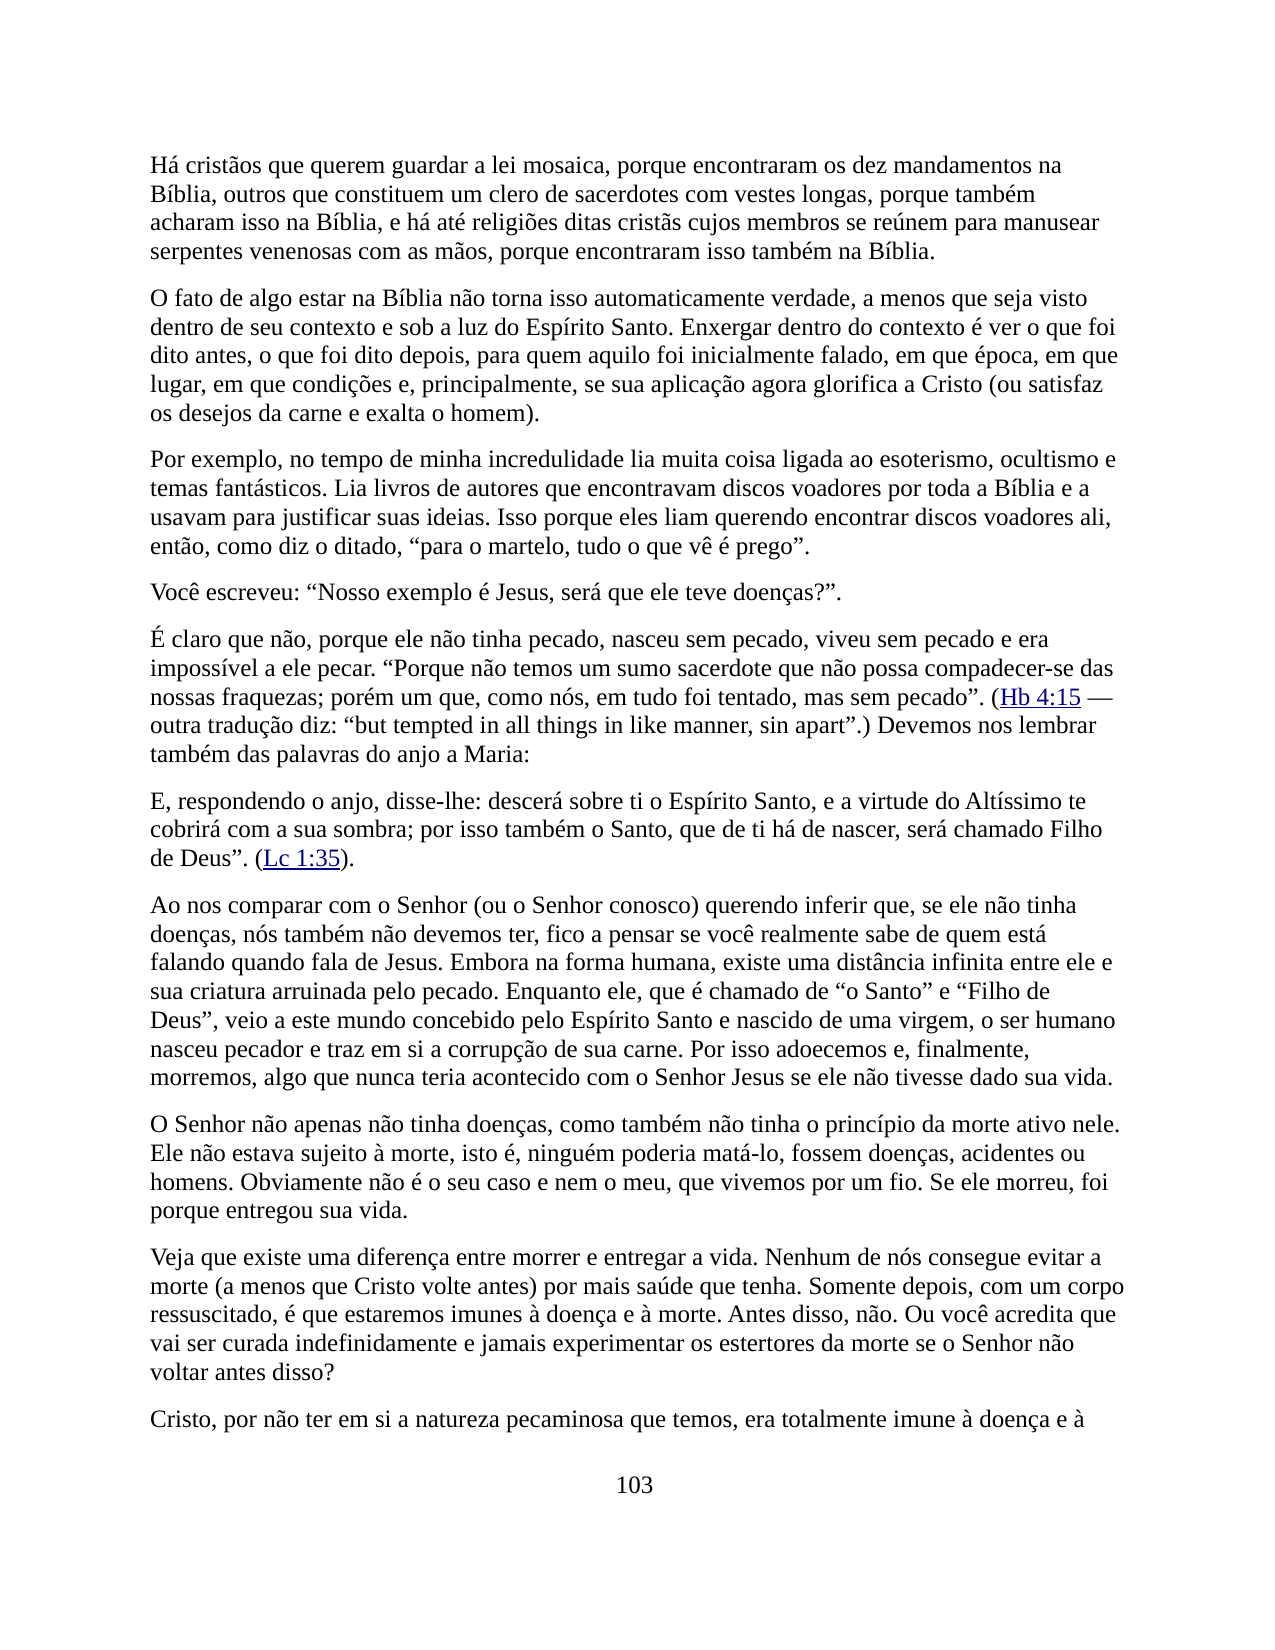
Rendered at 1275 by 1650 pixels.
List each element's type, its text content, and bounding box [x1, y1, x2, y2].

text Veja que existe uma diferença entre morrer e entregar a vida. Nenhum de nós consegue evitar a morte (a menos que Cristo volte antes) por mais saúde que tenha. Somente depois, com um corpo ressuscitado, é que estaremos imunes à doença e à morte. Antes disso, não. Ou você acredita que vai ser curada indefinidamente e jamais experimentar os estertores da morte se o Senhor não voltar antes disso? [150, 1242, 1125, 1386]
text Ao nos comparar com o Senhor (ou o Senhor conosco) querendo inferir que, se ele não tinha doenças, nós também não devemos ter, fico a pensar se você realmente sabe de quem está falando quando fala de Jesus. Embora na forma humana, existe uma distância infinita entre ele e sua criatura arruinada pelo pecado. Enquanto ele, que é chamado de “o Santo” e “Filho de Deus”, veio a este mundo concebido pelo Espírito Santo e nascido de uma virgem, o ser humano nasceu pecador e traz em si a corrupção de sua carne. Por isso adoecemos e, finalmente, morremos, algo que nunca teria acontecido com o Senhor Jesus se ele não tivesse dado sua vida. [150, 890, 1125, 1091]
text Você escreveu: “Nosso exemplo é Jesus, será que ele teve doenças?”. [150, 577, 1125, 606]
text Cristo, por não ter em si a natureza pecaminosa que temos, era totalmente imune à doença e à [150, 1404, 1125, 1432]
text É claro que não, porque ele não tinha pecado, nasceu sem pecado, viveu sem pecado e era impossível a ele pecar. “Porque não temos um sumo sacerdote que não possa compadecer-se das nossas fraquezas; porém um que, como nós, em tudo foi tentado, mas sem pecado”. (Hb 4:15 — outra tradução diz: “but tempted in all things in like manner, sin apart”.) Devemos nos lembrar também das palavras do anjo a Maria: [150, 624, 1125, 768]
text O Senhor não apenas não tinha doenças, como também não tinha o princípio da morte ativo nele. Ele não estava sujeito à morte, isto é, ninguém poderia matá-lo, fossem doenças, acidentes ou homens. Obviamente não é o seu caso e nem o meu, que vivemos por um fio. Se ele morreu, foi porque entregou sua vida. [150, 1109, 1125, 1224]
text O fato de algo estar na Bíblia não torna isso automaticamente verdade, a menos que seja visto dentro de seu contexto e sob a luz do Espírito Santo. Enxergar dentro do contexto é ver o que foi dito antes, o que foi dito depois, para quem aquilo foi inicialmente falado, em que época, em que lugar, em que condições e, principalmente, se sua aplicação agora glorifica a Cristo (ou satisfaz os desejos da carne e exalta o homem). [150, 283, 1125, 427]
text E, respondendo o anjo, disse-lhe: descerá sobre ti o Espírito Santo, e a virtude do Altíssimo te cobrirá com a sua sombra; por isso também o Santo, que de ti há de nascer, será chamado Filho de Deus”. (Lc 1:35). [150, 786, 1125, 872]
text Por exemplo, no tempo de minha incredulidade lia muita coisa ligada ao esoterismo, ocultismo e temas fantásticos. Lia livros de autores que encontravam discos voadores por toda a Bíblia e a usavam para justificar suas ideias. Isso porque eles liam querendo encontrar discos voadores ali, então, como diz o ditado, “para o martelo, tudo o que vê é prego”. [150, 444, 1125, 559]
text Há cristãos que querem guardar a lei mosaica, porque encontraram os dez mandamentos na Bíblia, outros que constituem um clero de sacerdotes com vestes longas, porque também acharam isso na Bíblia, e há até religiões ditas cristãs cujos membros se reúnem para manusear serpentes venenosas com as mãos, porque encontraram isso também na Bíblia. [150, 150, 1125, 265]
